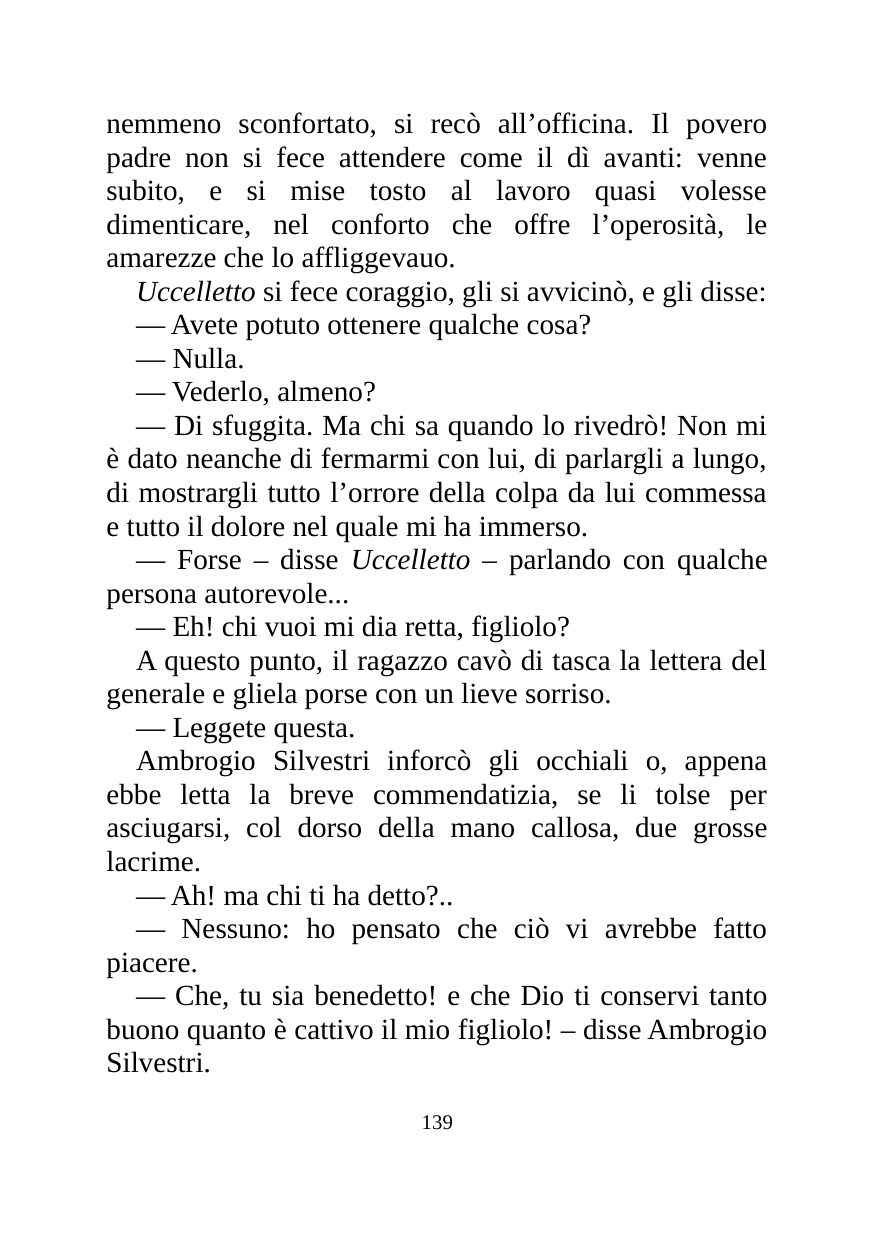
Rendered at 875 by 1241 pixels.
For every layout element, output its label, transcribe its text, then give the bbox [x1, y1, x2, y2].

text — Avete potuto ottenere qualche cosa? [106, 307, 768, 341]
text — Eh! chi vuoi mi dia retta, figliolo? [106, 609, 768, 643]
text A questo punto, il ragazzo cavò di tasca la lettera del generale e gliela porse con un lieve sorriso. [106, 643, 768, 710]
text — Ah! ma chi ti ha detto?.. [106, 878, 768, 911]
text — Che, tu sia benedetto! e che Dio ti conservi tanto buono quanto è cattivo il mio figliolo! – disse Ambrogio Silvestri. [106, 978, 768, 1079]
text — Nessuno: ho pensato che ciò vi avrebbe fatto piacere. [106, 911, 768, 978]
text — Forse – disse Uccelletto – parlando con qualche persona autorevole... [106, 542, 768, 609]
text — Di sfuggita. Ma chi sa quando lo rivedrò! Non mi è dato neanche di fermarmi con lui, di parlargli a lungo, di mostrargli tutto l’orrore della colpa da lui commessa e tutto il dolore nel quale mi ha immerso. [106, 408, 768, 542]
text Uccelletto si fece coraggio, gli si avvicinò, e gli disse: [106, 274, 768, 307]
text Ambrogio Silvestri inforcò gli occhiali o, appena ebbe letta la breve commendatizia, se li tolse per asciugarsi, col dorso della mano callosa, due grosse lacrime. [106, 743, 768, 878]
text — Leggete questa. [106, 710, 768, 743]
text nemmeno sconfortato, si recò all’officina. Il povero padre non si fece attendere come il dì avanti: venne subito, e si mise tosto al lavoro quasi volesse dimenticare, nel conforto che offre l’operosità, le amarezze che lo affliggevauo. [106, 106, 768, 274]
text — Vederlo, almeno? [106, 374, 768, 408]
text — Nulla. [106, 341, 768, 374]
